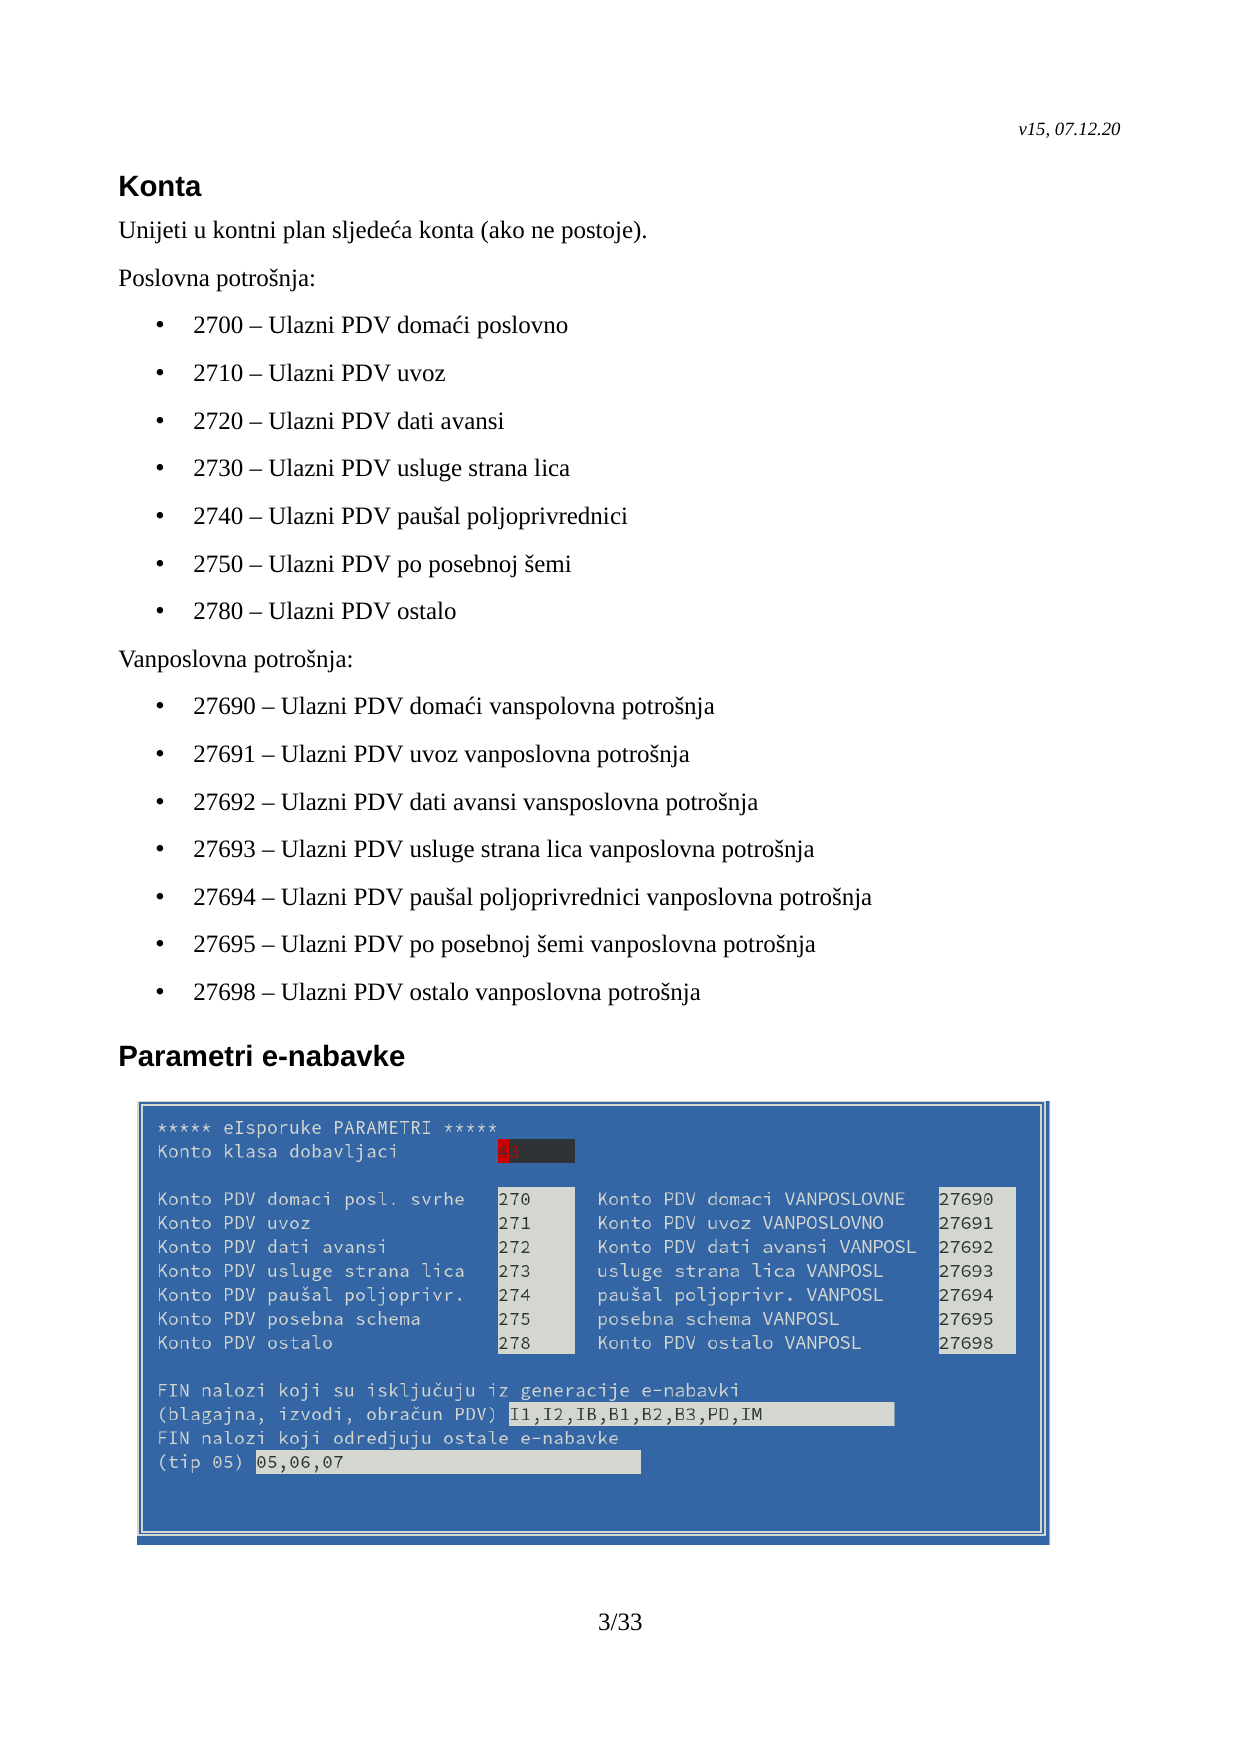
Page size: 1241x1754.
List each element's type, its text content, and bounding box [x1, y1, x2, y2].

list 27695 – Ulazni PDV po posebnoj šemi vanposlovna potrošnja [156, 929, 1122, 958]
picture [137, 1101, 1051, 1545]
list 27693 – Ulazni PDV usluge strana lica vanposlovna potrošnja [156, 834, 1122, 863]
list 2780 – Ulazni PDV ostalo [156, 596, 1122, 625]
list 2700 – Ulazni PDV domaći poslovno [156, 311, 1122, 339]
list 2730 – Ulazni PDV usluge strana lica [156, 453, 1122, 482]
subtitle Parametri e-nabavke [118, 1039, 1122, 1073]
list 2720 – Ulazni PDV dati avansi [156, 406, 1122, 434]
list 27691 – Ulazni PDV uvoz vanposlovna potrošnja [156, 739, 1122, 768]
list 27692 – Ulazni PDV dati avansi vansposlovna potrošnja [156, 787, 1122, 815]
text Poslovna potrošnja: [118, 263, 1122, 292]
list 27698 – Ulazni PDV ostalo vanposlovna potrošnja [156, 977, 1122, 1006]
subtitle Konta [118, 169, 1122, 203]
list 2710 – Ulazni PDV uvoz [156, 358, 1122, 387]
list 2750 – Ulazni PDV po posebnoj šemi [156, 549, 1122, 577]
text Unijeti u kontni plan sljedeća konta (ako ne postoje). [118, 215, 1122, 244]
list 27694 – Ulazni PDV paušal poljoprivrednici vanposlovna potrošnja [156, 882, 1122, 911]
list 27690 – Ulazni PDV domaći vanspolovna potrošnja [156, 691, 1122, 720]
text Vanposlovna potrošnja: [118, 644, 1122, 673]
list 2740 – Ulazni PDV paušal poljoprivrednici [156, 501, 1122, 530]
